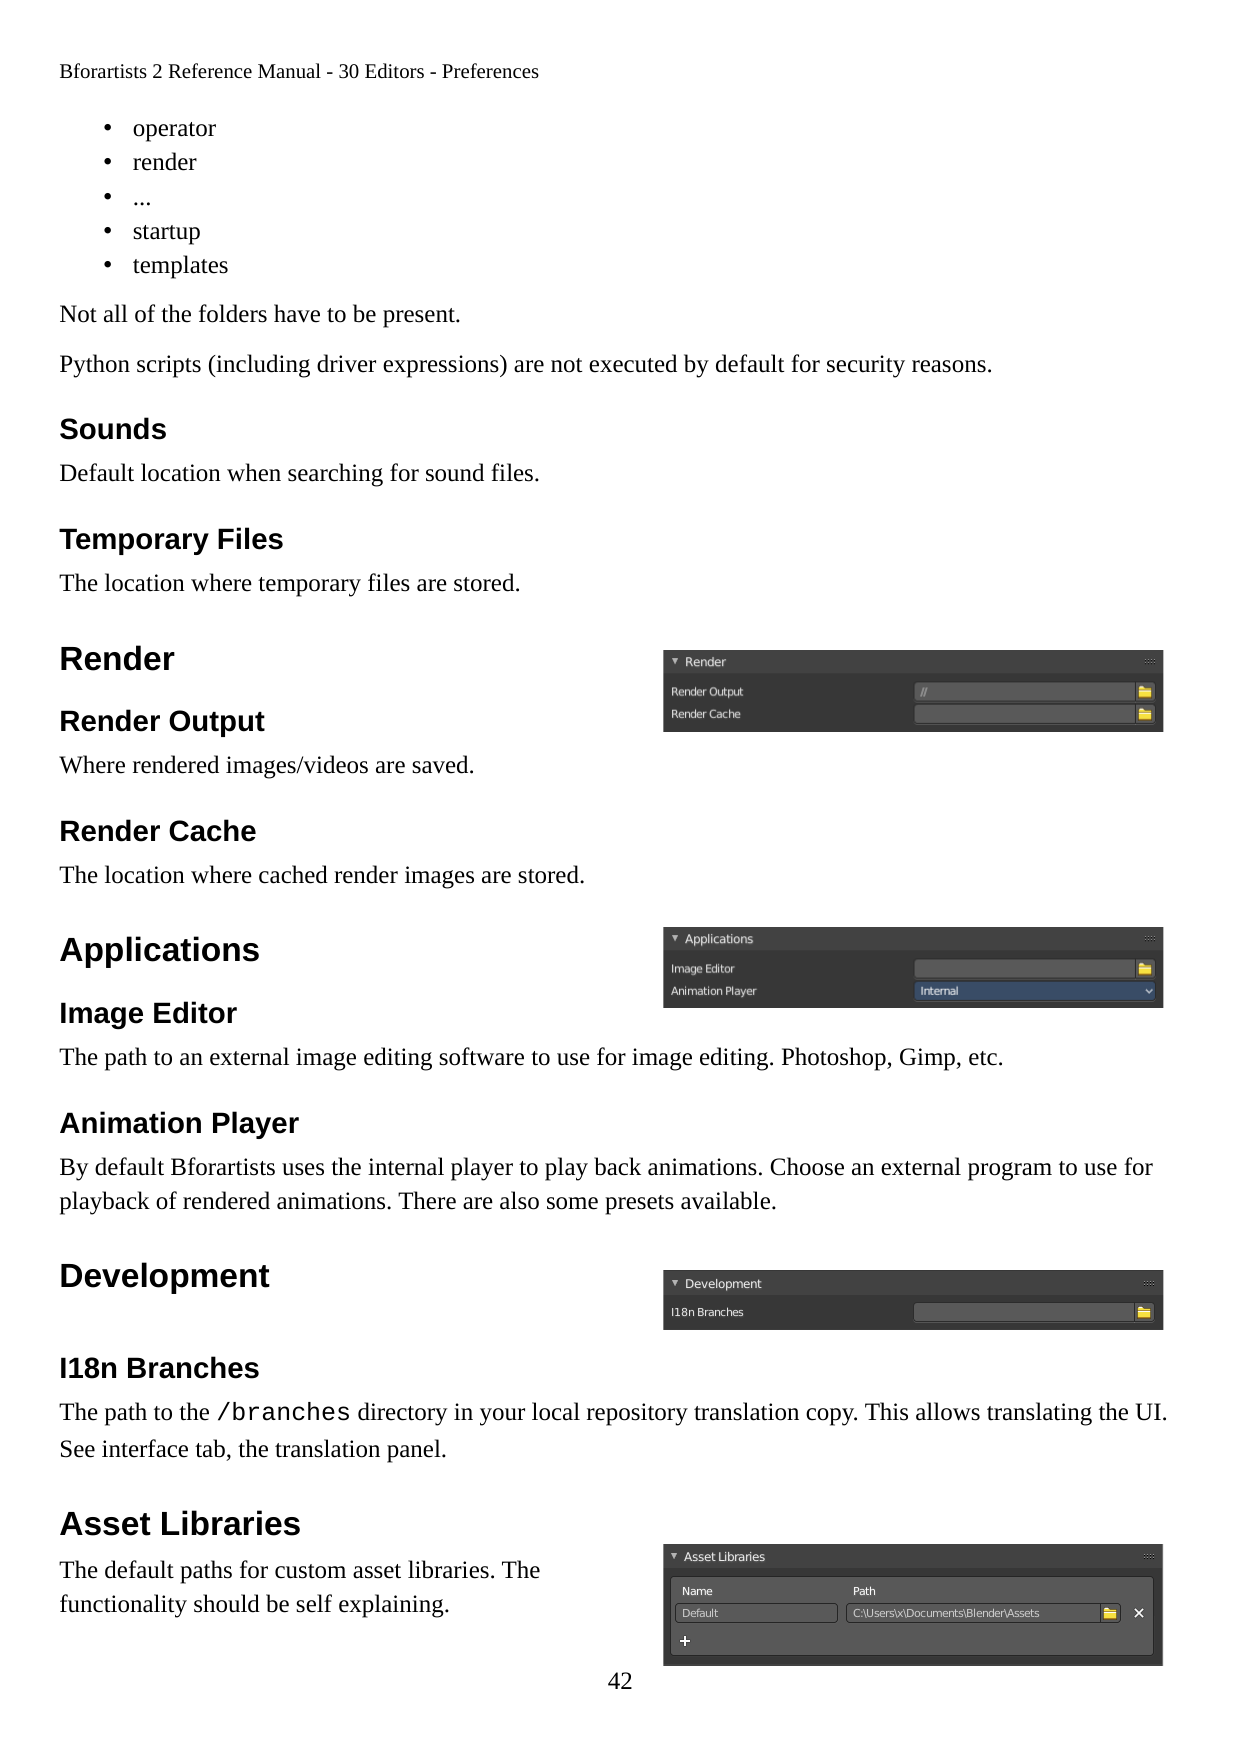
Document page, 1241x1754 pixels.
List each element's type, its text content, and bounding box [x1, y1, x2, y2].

subtitle Render [59, 638, 1181, 677]
text By default Bforartists uses the internal player to play back animations. Choose an external program to use for playback of rendered animations. There are also some presets available. [59, 1152, 1181, 1215]
picture [663, 1270, 1164, 1330]
subtitle Sounds [59, 412, 1181, 446]
picture [663, 927, 1164, 1008]
text Python scripts (including driver expressions) are not executed by default for security reasons. [59, 349, 1181, 377]
text The default paths for custom asset libraries. The functionality should be self explaining. [59, 1555, 663, 1618]
list templates [103, 251, 1181, 279]
subtitle [1164, 930, 1181, 969]
text The path to an external image editing software to use for image editing. Photoshop, Gimp, etc. [59, 1042, 1181, 1071]
subtitle Image Editor [59, 996, 1181, 1029]
subtitle Temporary Files [59, 522, 1181, 556]
text The path to the /branches directory in your local repository translation copy. This allows translating the UI. See interface tab, the translation panel. [59, 1397, 1181, 1462]
text Where rendered images/videos are saved. [59, 750, 1181, 779]
text Not all of the folders have to be present. [59, 299, 1181, 328]
text The location where temporary files are stored. [59, 568, 1181, 597]
list ... [103, 182, 1181, 210]
list operator [103, 113, 1181, 141]
text The location where cached render images are stored. [59, 860, 1181, 889]
subtitle Render Cache [59, 814, 1181, 848]
list render [103, 147, 1181, 176]
subtitle I18n Branches [59, 1351, 1181, 1384]
picture [663, 1544, 1164, 1666]
list startup [103, 216, 1181, 245]
subtitle Render Output [59, 704, 1181, 738]
subtitle Applications [59, 930, 663, 969]
text Default location when searching for sound files. [59, 458, 1181, 487]
subtitle Asset Libraries [59, 1503, 1181, 1542]
subtitle Development [59, 1256, 1181, 1295]
picture [663, 650, 1164, 732]
subtitle Animation Player [59, 1106, 1181, 1139]
